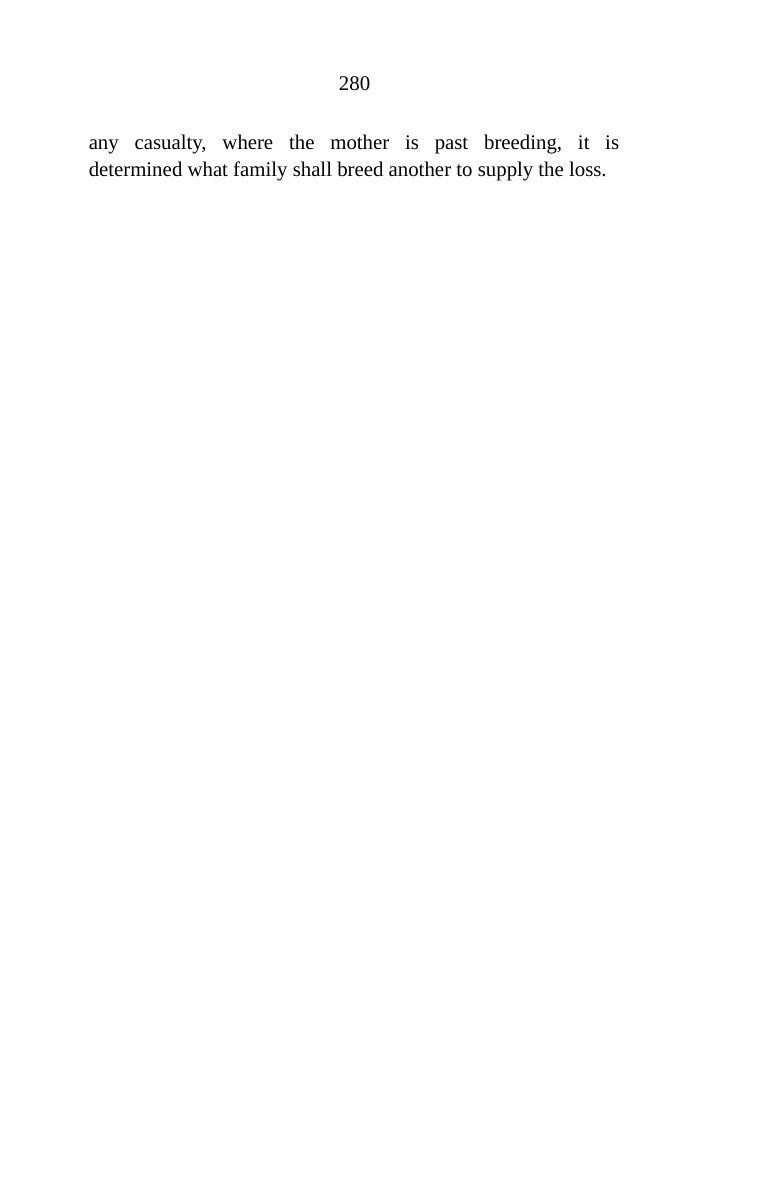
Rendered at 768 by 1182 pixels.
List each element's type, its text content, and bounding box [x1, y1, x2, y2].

text any casualty, where the mother is past breeding, it is determined what family shall breed another to supply the loss. [88, 130, 620, 181]
